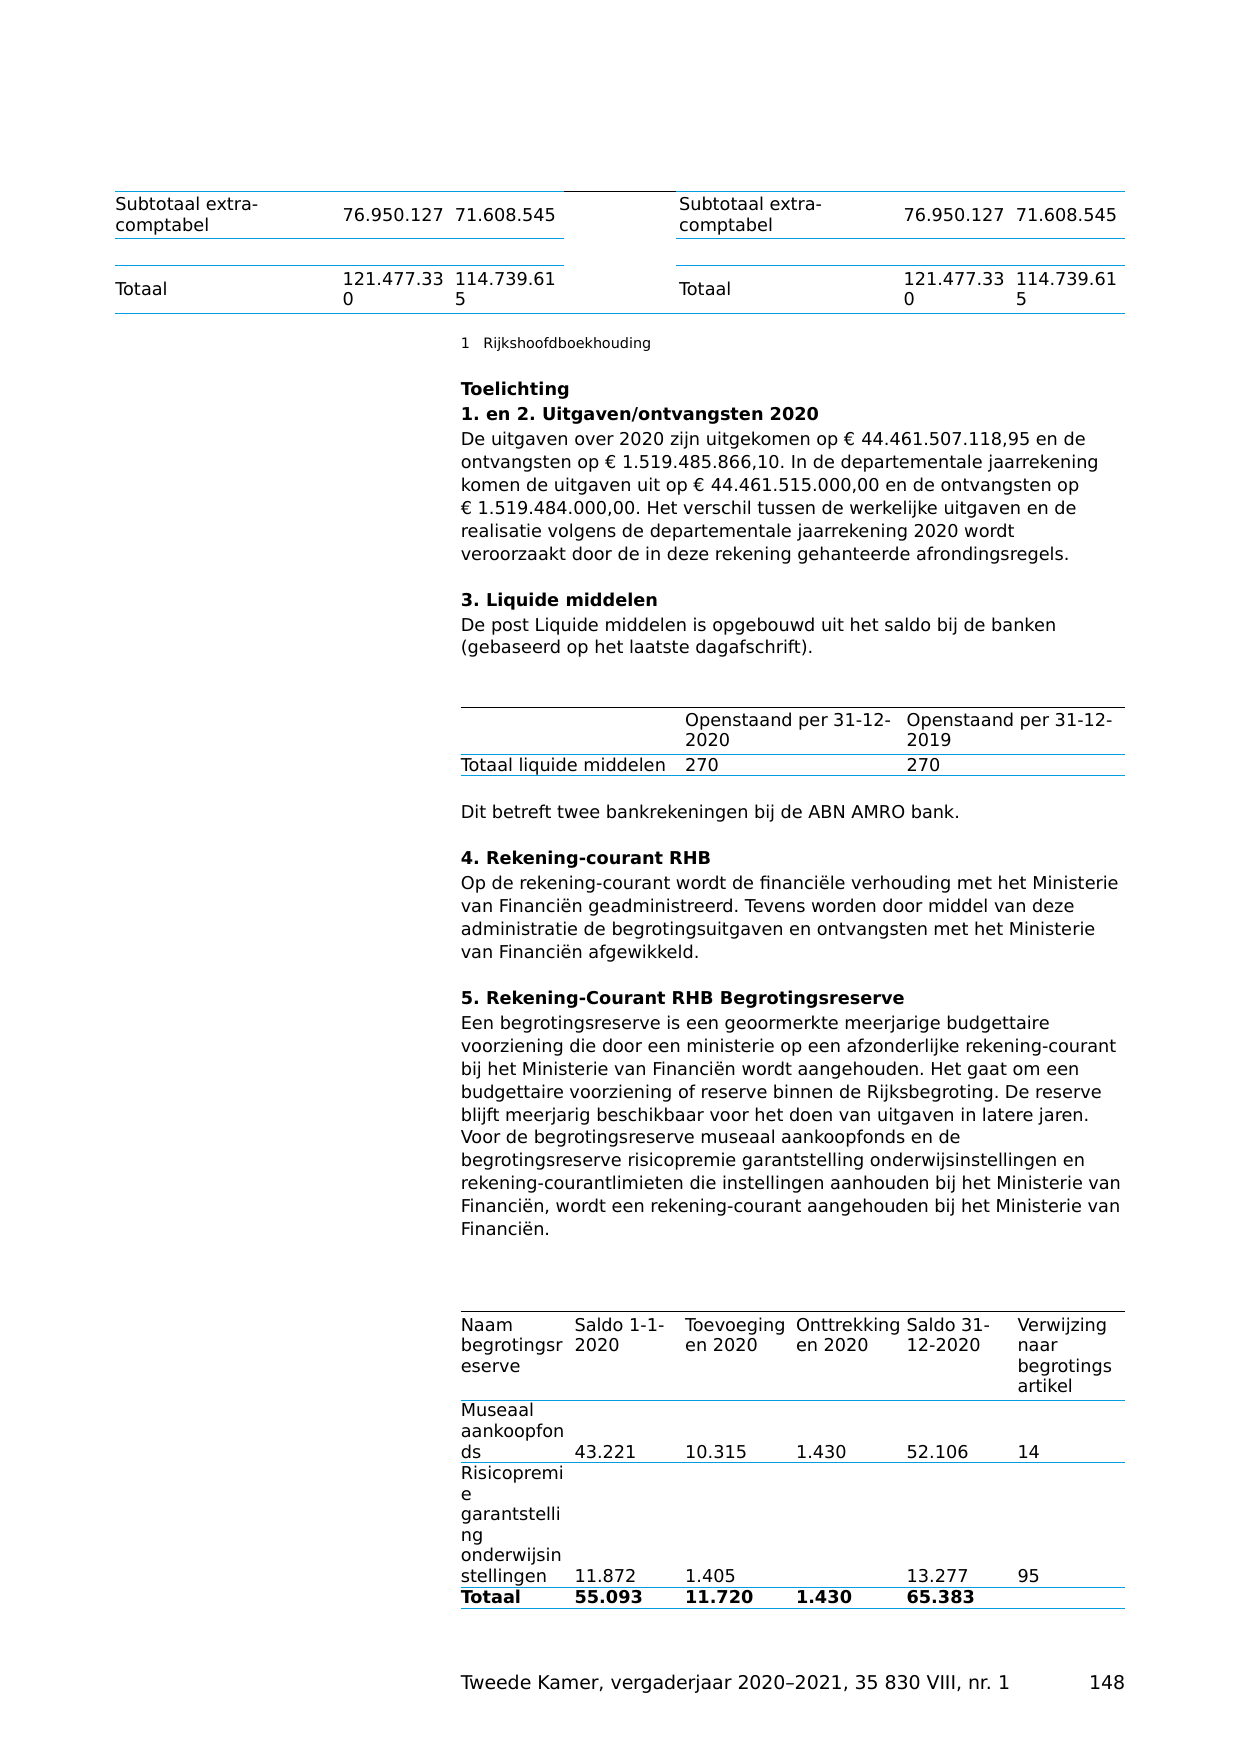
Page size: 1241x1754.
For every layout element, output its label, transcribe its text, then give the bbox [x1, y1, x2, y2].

table_cell [452, 239, 564, 265]
table_cell Naam begrotingsreserve [461, 1312, 571, 1400]
table_cell 76.950.127 [340, 192, 452, 238]
table_cell [788, 239, 900, 265]
table_cell 43.221 [571, 1401, 682, 1462]
table_header Tabel 86 Liquide middelen (bedragen x € 1.000) [461, 681, 1125, 706]
table_cell 11.720 [682, 1588, 793, 1608]
table_cell Onttrekkingen 2020 [793, 1312, 903, 1400]
text 5. Rekening-Courant RHB Begrotingsreserve [461, 986, 1125, 1009]
table_cell 121.477.330 [340, 266, 452, 313]
table_header Tabel 87 Rekening-Courant RHB Begrotingsreserve (bedragen x € 1.000) [461, 1263, 1125, 1311]
table_cell Museaal aankoopfonds [461, 1401, 571, 1462]
table_cell 1.430 [793, 1588, 903, 1608]
table_cell Risicopremie garantstelling onderwijsinstellingen [461, 1463, 571, 1587]
text De uitgaven over 2020 zijn uitgekomen op € 44.461.507.118,95 en de ontvangsten op € 1.519.485.866,10. In de departementale jaarrekening komen de uitgaven uit op € 44.461.515.000,00 en de ontvangsten op € 1.519.484.000,00. Het verschil tussen de werkelijke uitgaven en de realisatie volgens de departementale jaarrekening 2020 wordt veroorzaakt door de in deze rekening gehanteerde afrondingsregels. [461, 427, 1125, 565]
table_cell 10.315 [682, 1401, 793, 1462]
table_cell Subtotaal extra-comptabel [115, 192, 339, 238]
table_cell 270 [904, 755, 1125, 775]
table_cell [461, 708, 682, 754]
table_cell [676, 239, 788, 265]
table_cell 71.608.545 [1013, 192, 1125, 238]
table_cell Totaal [676, 266, 900, 313]
table_cell 114.739.615 [1013, 266, 1125, 313]
table_cell Openstaand per 31-12-2019 [904, 708, 1125, 754]
table_cell 114.739.615 [452, 266, 564, 313]
table_cell 270 [682, 755, 903, 775]
text 4. Rekening-courant RHB [461, 846, 1125, 869]
table_cell 121.477.330 [900, 266, 1013, 313]
table_cell [900, 239, 1013, 265]
table_cell Totaal [461, 1588, 571, 1608]
table_cell Saldo 1-1-2020 [571, 1312, 682, 1400]
text 1. en 2. Uitgaven/ontvangsten 2020 [461, 402, 1125, 425]
table_cell Subtotaal extra-comptabel [676, 192, 900, 238]
table_cell 71.608.545 [452, 192, 564, 238]
table_cell 76.950.127 [900, 192, 1013, 238]
table_cell Totaal liquide middelen [461, 755, 682, 775]
text Dit betreft twee bankrekeningen bij de ABN AMRO bank. [461, 801, 1125, 823]
table_cell 1.405 [682, 1463, 793, 1587]
table_cell [1013, 239, 1125, 265]
table_cell Totaal [115, 266, 339, 313]
table_cell 52.106 [904, 1401, 1014, 1462]
table_cell [1014, 1588, 1125, 1608]
text Een begrotingsreserve is een geoormerkte meerjarige budgettaire voorziening die door een ministerie op een afzonderlijke rekening-courant bij het Ministerie van Financiën wordt aangehouden. Het gaat om een budgettaire voorziening of reserve binnen de Rijksbegroting. De reserve blijft meerjarig beschikbaar voor het doen van uitgaven in latere jaren. Voor de begrotingsreserve museaal aankoopfonds en de begrotingsreserve risicopremie garantstelling onderwijsinstellingen en rekening-courantlimieten die instellingen aanhouden bij het Ministerie van Financiën, wordt een rekening-courant aangehouden bij het Ministerie van Financiën. [461, 1011, 1125, 1240]
table_cell [115, 314, 227, 335]
table_cell [340, 239, 452, 265]
table_cell Saldo 31-12-2020 [904, 1312, 1014, 1400]
table_cell 65.383 [904, 1588, 1014, 1608]
text De post Liquide middelen is opgebouwd uit het saldo bij de banken (gebaseerd op het laatste dagafschrift). [461, 613, 1125, 658]
list Rijkshoofdboekhouding [461, 335, 1125, 352]
table_cell 13.277 [904, 1463, 1014, 1587]
table_cell 11.872 [571, 1463, 682, 1587]
table_cell [227, 239, 339, 265]
table_cell [793, 1463, 903, 1587]
table_cell 14 [1014, 1401, 1125, 1462]
table_cell 95 [1014, 1463, 1125, 1587]
table_cell Openstaand per 31-12-2020 [682, 708, 903, 754]
table_cell 55.093 [571, 1588, 682, 1608]
text Toelichting [461, 377, 1125, 400]
text 3. Liquide middelen [461, 588, 1125, 611]
table_cell Toevoegingen 2020 [682, 1312, 793, 1400]
table_cell [115, 239, 227, 265]
text Op de rekening-courant wordt de financiële verhouding met het Ministerie van Financiën geadministreerd. Tevens worden door middel van deze administratie de begrotingsuitgaven en ontvangsten met het Ministerie van Financiën afgewikkeld. [461, 871, 1125, 963]
table_cell 1.430 [793, 1401, 903, 1462]
table_cell Verwijzing naar begrotingsartikel [1014, 1312, 1125, 1400]
table_cell [564, 192, 676, 313]
